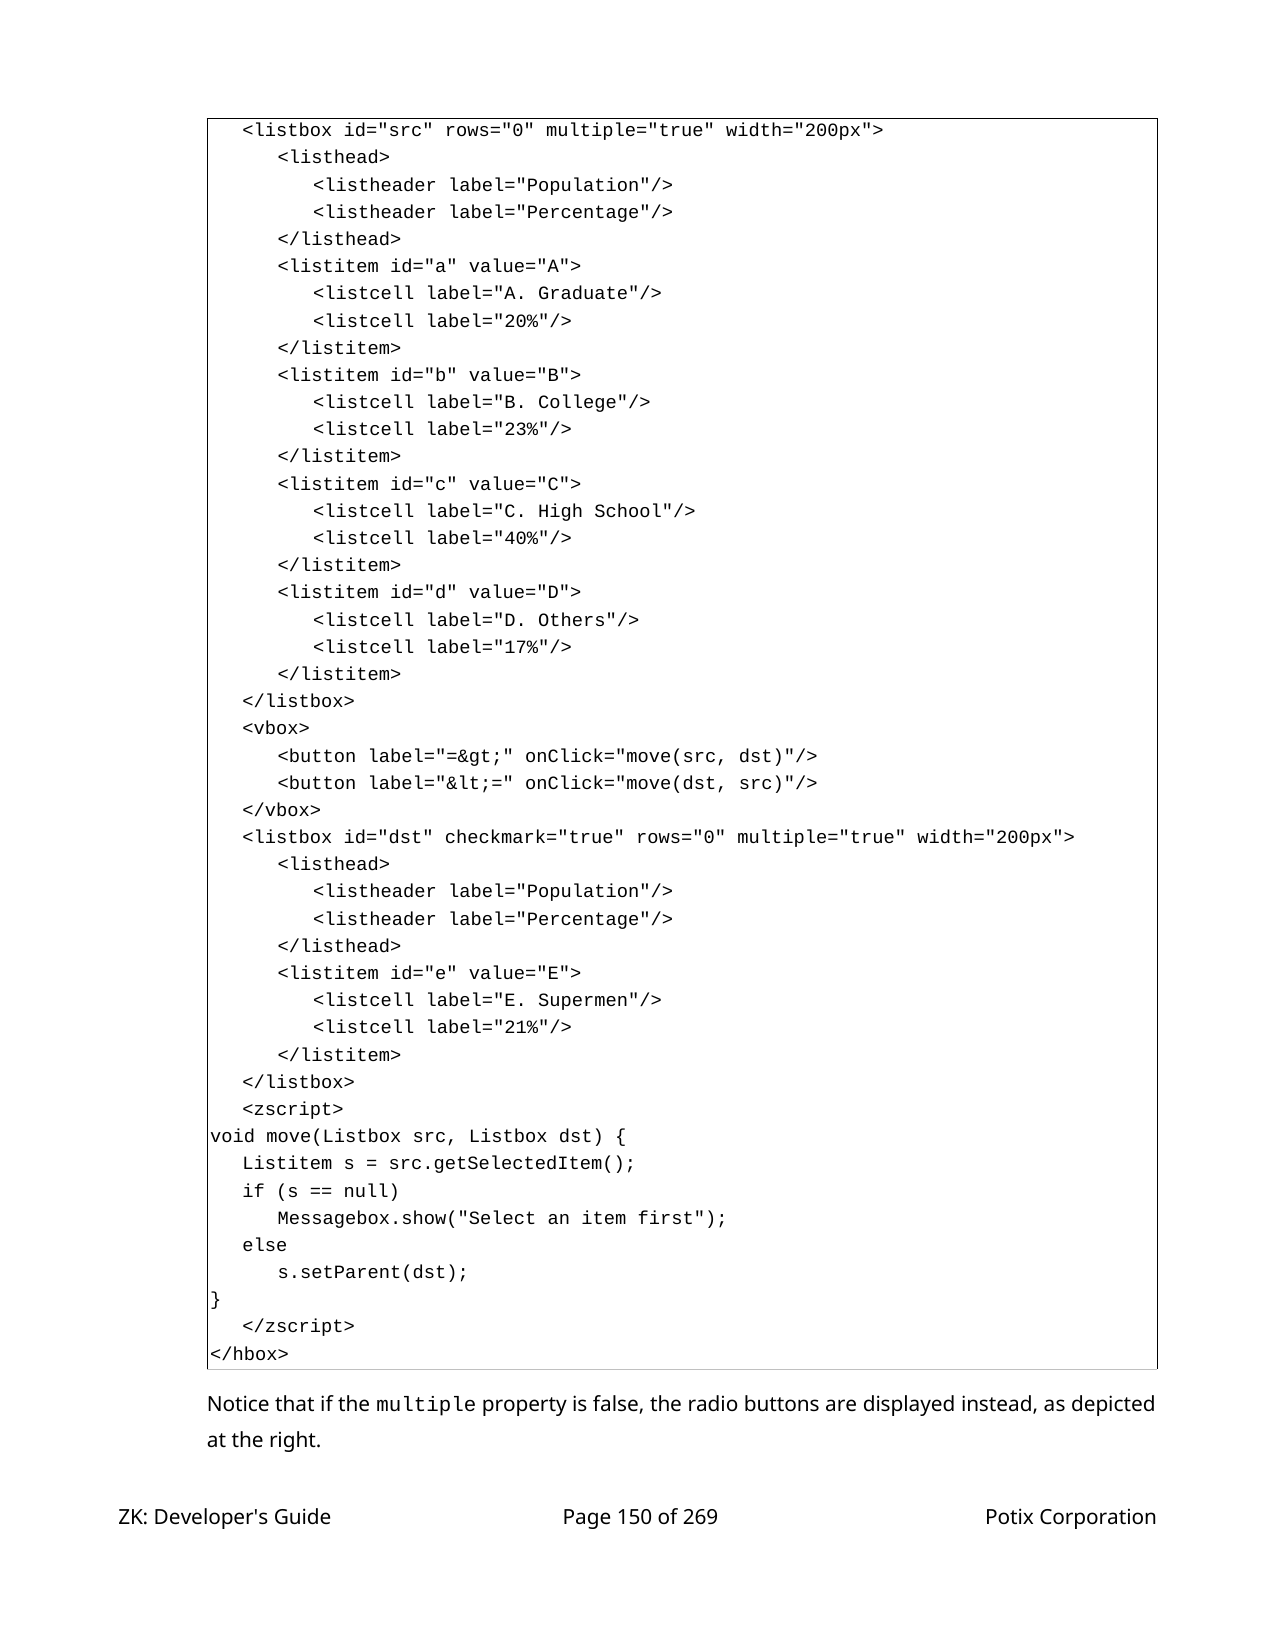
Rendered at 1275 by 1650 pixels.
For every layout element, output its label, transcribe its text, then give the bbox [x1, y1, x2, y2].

text <listcell label="20%"/> [208, 308, 1157, 333]
text </listitem> [208, 336, 1157, 360]
text </listitem> [208, 1042, 1157, 1067]
text </zscript> [208, 1314, 1157, 1339]
text if (s == null) [208, 1178, 1157, 1203]
text <listitem id="b" value="B"> [208, 363, 1157, 387]
text </vbox> [208, 798, 1157, 822]
text <listheader label="Population"/> [208, 172, 1157, 197]
text Messagebox.show("Select an item first"); [208, 1206, 1157, 1230]
text <zscript> [208, 1097, 1157, 1121]
text <listheader label="Percentage"/> [208, 907, 1157, 931]
text </listitem> [208, 553, 1157, 577]
text void move(Listbox src, Listbox dst) { [208, 1124, 1157, 1148]
text <listcell label="17%"/> [208, 635, 1157, 659]
text <listitem id="a" value="A"> [208, 254, 1157, 278]
text } [208, 1287, 1157, 1311]
text <listhead> [208, 852, 1157, 876]
text s.setParent(dst); [208, 1260, 1157, 1284]
text <button label="=&gt;" onClick="move(src, dst)"/> [208, 743, 1157, 768]
text </hbox> [208, 1342, 1157, 1369]
text </listhead> [208, 934, 1157, 958]
text <listcell label="C. High School"/> [208, 499, 1157, 523]
text <listcell label="E. Supermen"/> [208, 988, 1157, 1012]
text </listhead> [208, 227, 1157, 251]
text <listitem id="d" value="D"> [208, 580, 1157, 604]
text <listcell label="23%"/> [208, 417, 1157, 441]
text </listitem> [208, 662, 1157, 686]
text <button label="&lt;=" onClick="move(dst, src)"/> [208, 771, 1157, 795]
text <vbox> [208, 716, 1157, 741]
text Notice that if the multiple property is false, the radio buttons are displayed instead, as depicted at the right. [207, 1389, 1157, 1453]
text <listheader label="Percentage"/> [208, 200, 1157, 224]
text <listitem id="c" value="C"> [208, 472, 1157, 496]
text Listitem s = src.getSelectedItem(); [208, 1151, 1157, 1176]
text <listcell label="D. Others"/> [208, 607, 1157, 632]
text <listhead> [208, 145, 1157, 169]
text <listitem id="e" value="E"> [208, 961, 1157, 985]
text else [208, 1233, 1157, 1257]
text <listbox id="src" rows="0" multiple="true" width="200px"> [208, 119, 1157, 142]
text <listcell label="40%"/> [208, 526, 1157, 550]
text </listbox> [208, 1070, 1157, 1094]
text </listbox> [208, 689, 1157, 713]
text <listheader label="Population"/> [208, 879, 1157, 904]
text <listcell label="21%"/> [208, 1015, 1157, 1039]
text </listitem> [208, 444, 1157, 469]
text <listcell label="B. College"/> [208, 390, 1157, 414]
text <listbox id="dst" checkmark="true" rows="0" multiple="true" width="200px"> [208, 825, 1157, 849]
text <listcell label="A. Graduate"/> [208, 281, 1157, 306]
